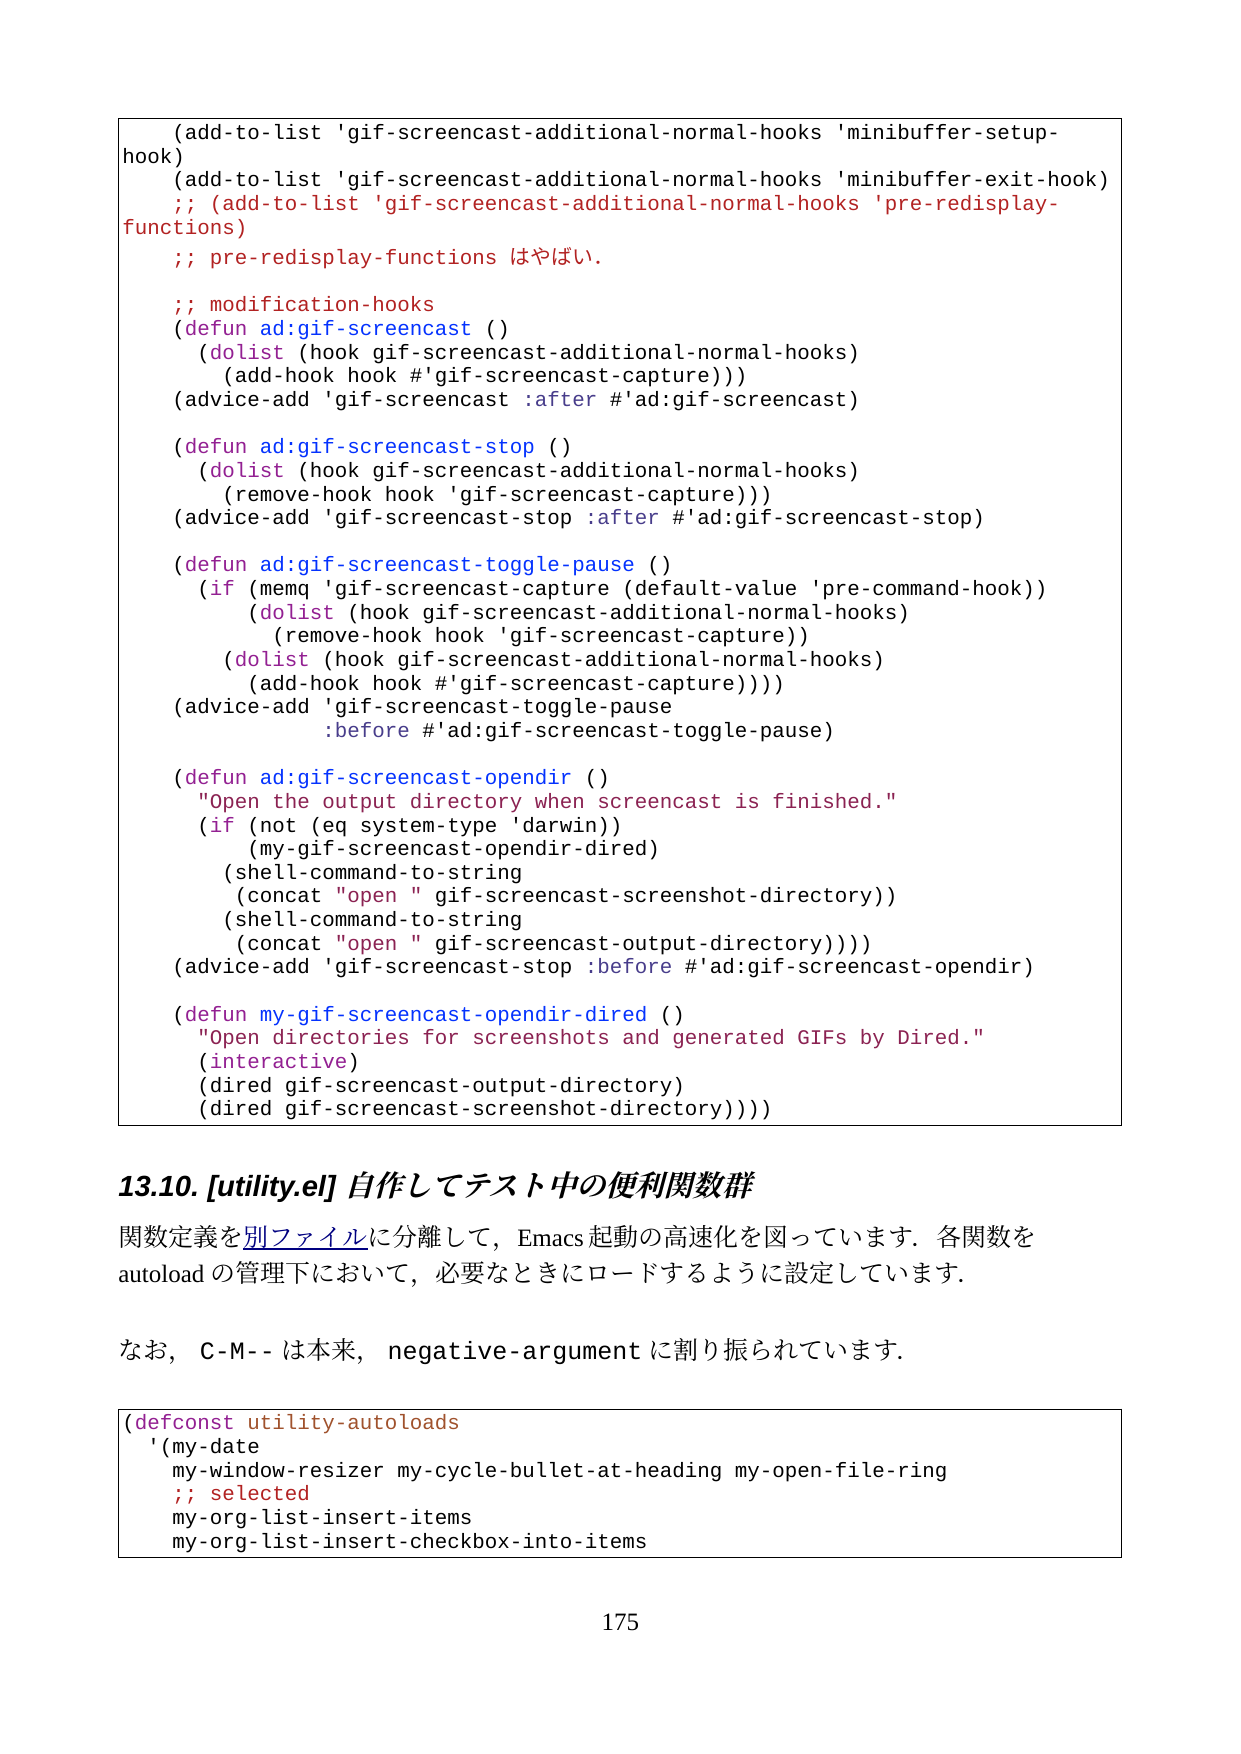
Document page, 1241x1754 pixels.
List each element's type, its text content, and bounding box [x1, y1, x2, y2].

text 関数定義を別ファイルに分離して，Emacs起動の高速化を図っています．各関数を autoload の管理下において，必要なときにロードするように設定しています． [118, 1218, 1122, 1318]
text ;; (add-to-list 'gif-screencast-additional-normal-hooks 'pre-redisplay-functions) [119, 189, 1121, 236]
text (dolist (hook gif-screencast-additional-normal-hooks) [119, 456, 1121, 479]
text (if (not (eq system-type 'darwin)) [119, 811, 1121, 834]
text (shell-command-to-string [119, 858, 1121, 882]
text (dired gif-screencast-screenshot-directory)))) [119, 1094, 1121, 1125]
text なお， C-M-- は本来， negative-argument に割り振られています． [118, 1331, 1122, 1396]
text (add-hook hook #'gif-screencast-capture)))) [119, 669, 1121, 692]
text (defun ad:gif-screencast-opendir () [119, 763, 1121, 787]
text (remove-hook hook 'gif-screencast-capture)) [119, 621, 1121, 645]
text (my-gif-screencast-opendir-dired) [119, 834, 1121, 858]
subtitle [utility.el] 自作してテスト中の便利関数群 [118, 1163, 1122, 1205]
text (dolist (hook gif-screencast-additional-normal-hooks) [119, 598, 1121, 621]
text '(my-date [119, 1432, 1121, 1456]
text (dolist (hook gif-screencast-additional-normal-hooks) [119, 338, 1121, 361]
text (add-to-list 'gif-screencast-additional-normal-hooks 'minibuffer-setup-hook) [119, 119, 1121, 165]
text (concat "open " gif-screencast-output-directory)))) [119, 929, 1121, 952]
text my-window-resizer my-cycle-bullet-at-heading my-open-file-ring [119, 1456, 1121, 1479]
text (defun ad:gif-screencast-toggle-pause () [119, 551, 1121, 574]
text (advice-add 'gif-screencast-stop :after #'ad:gif-screencast-stop) [119, 503, 1121, 527]
text (add-to-list 'gif-screencast-additional-normal-hooks 'minibuffer-exit-hook) [119, 165, 1121, 189]
text (defun ad:gif-screencast () [119, 314, 1121, 338]
text ;; pre-redisplay-functions はやばい． [119, 236, 1121, 267]
text (dired gif-screencast-output-directory) [119, 1071, 1121, 1094]
text (if (memq 'gif-screencast-capture (default-value 'pre-command-hook)) [119, 574, 1121, 598]
text (advice-add 'gif-screencast-toggle-pause [119, 692, 1121, 716]
text (defun my-gif-screencast-opendir-dired () [119, 1000, 1121, 1023]
text :before #'ad:gif-screencast-toggle-pause) [119, 716, 1121, 740]
text (shell-command-to-string [119, 905, 1121, 929]
text (add-hook hook #'gif-screencast-capture))) [119, 361, 1121, 385]
text (dolist (hook gif-screencast-additional-normal-hooks) [119, 645, 1121, 669]
text ;; selected [119, 1479, 1121, 1503]
text "Open the output directory when screencast is finished." [119, 787, 1121, 811]
text (defconst utility-autoloads [119, 1410, 1121, 1432]
text (concat "open " gif-screencast-screenshot-directory)) [119, 882, 1121, 905]
text (remove-hook hook 'gif-screencast-capture))) [119, 479, 1121, 503]
text (interactive) [119, 1047, 1121, 1071]
text (advice-add 'gif-screencast-stop :before #'ad:gif-screencast-opendir) [119, 952, 1121, 976]
text my-org-list-insert-items [119, 1503, 1121, 1527]
text (advice-add 'gif-screencast :after #'ad:gif-screencast) [119, 385, 1121, 409]
text my-org-list-insert-checkbox-into-items [119, 1527, 1121, 1557]
text (defun ad:gif-screencast-stop () [119, 432, 1121, 456]
text "Open directories for screenshots and generated GIFs by Dired." [119, 1023, 1121, 1047]
text ;; modification-hooks [119, 290, 1121, 314]
